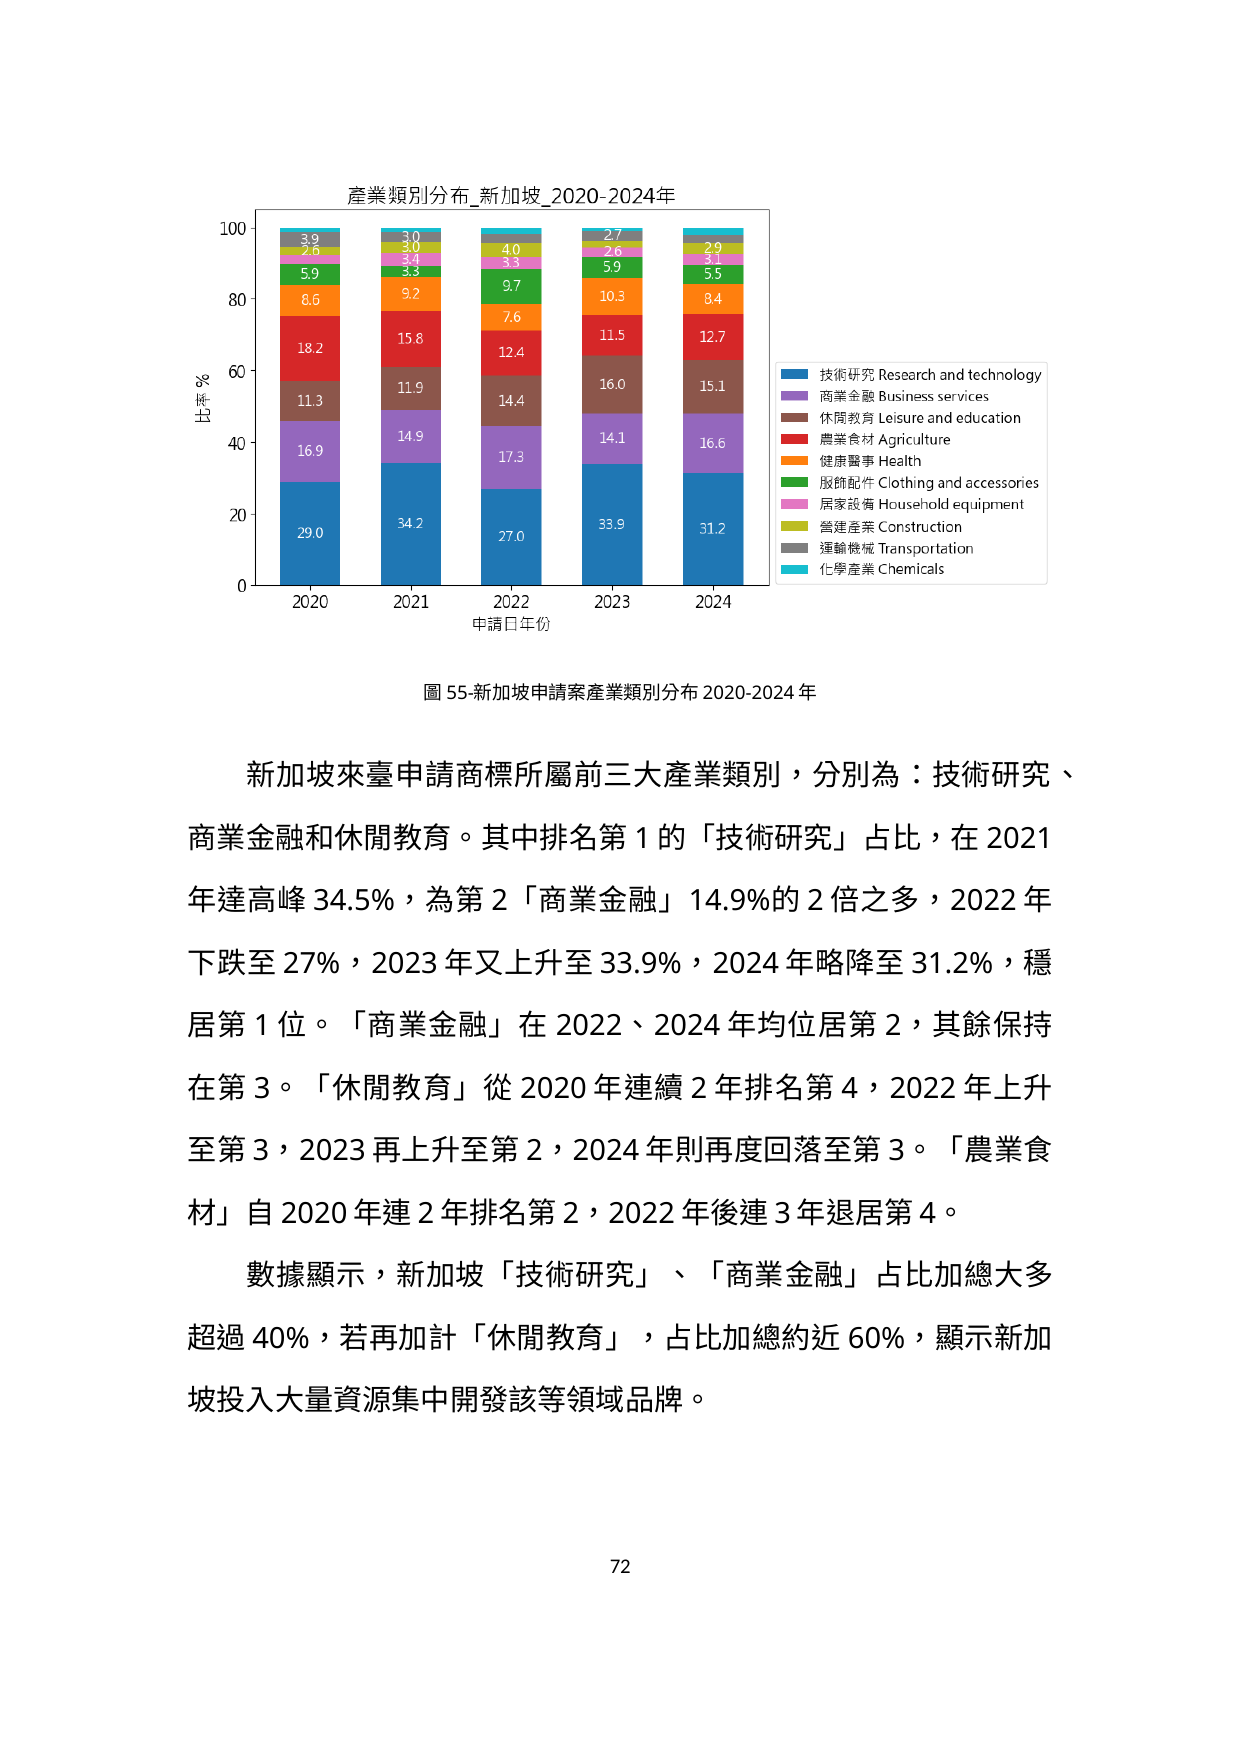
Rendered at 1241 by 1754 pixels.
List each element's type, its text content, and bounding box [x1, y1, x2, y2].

text 圖 55-新加坡申請案產業類別分布2020-2024年 [187, 650, 1053, 712]
text 新加坡來臺申請商標所屬前三大產業類別，分別為：技術研究、商業金融和休閒教育。其中排名第1的「技術研究」占比，在2021年達高峰34.5%，為第2「商業金融」14.9%的2倍之多，2022年下跌至27%，2023年又上升至33.9%，2024年略降至31.2%，穩居第1位。「商業金融」在2022、2024年均位居第2，其餘保持在第3。「休閒教育」從2020年連續2年排名第4，2022年上升至第3，2023再上升至第2，2024年則再度回落至第3。「農業食材」自2020年連2年排名第2，2022年後連3年退居第4。 [187, 731, 1053, 1231]
text 數據顯示，新加坡「技術研究」、「商業金融」占比加總大多超過40%，若再加計「休閒教育」，占比加總約近60%，顯示新加坡投入大量資源集中開發該等領域品牌。 [187, 1231, 1053, 1419]
